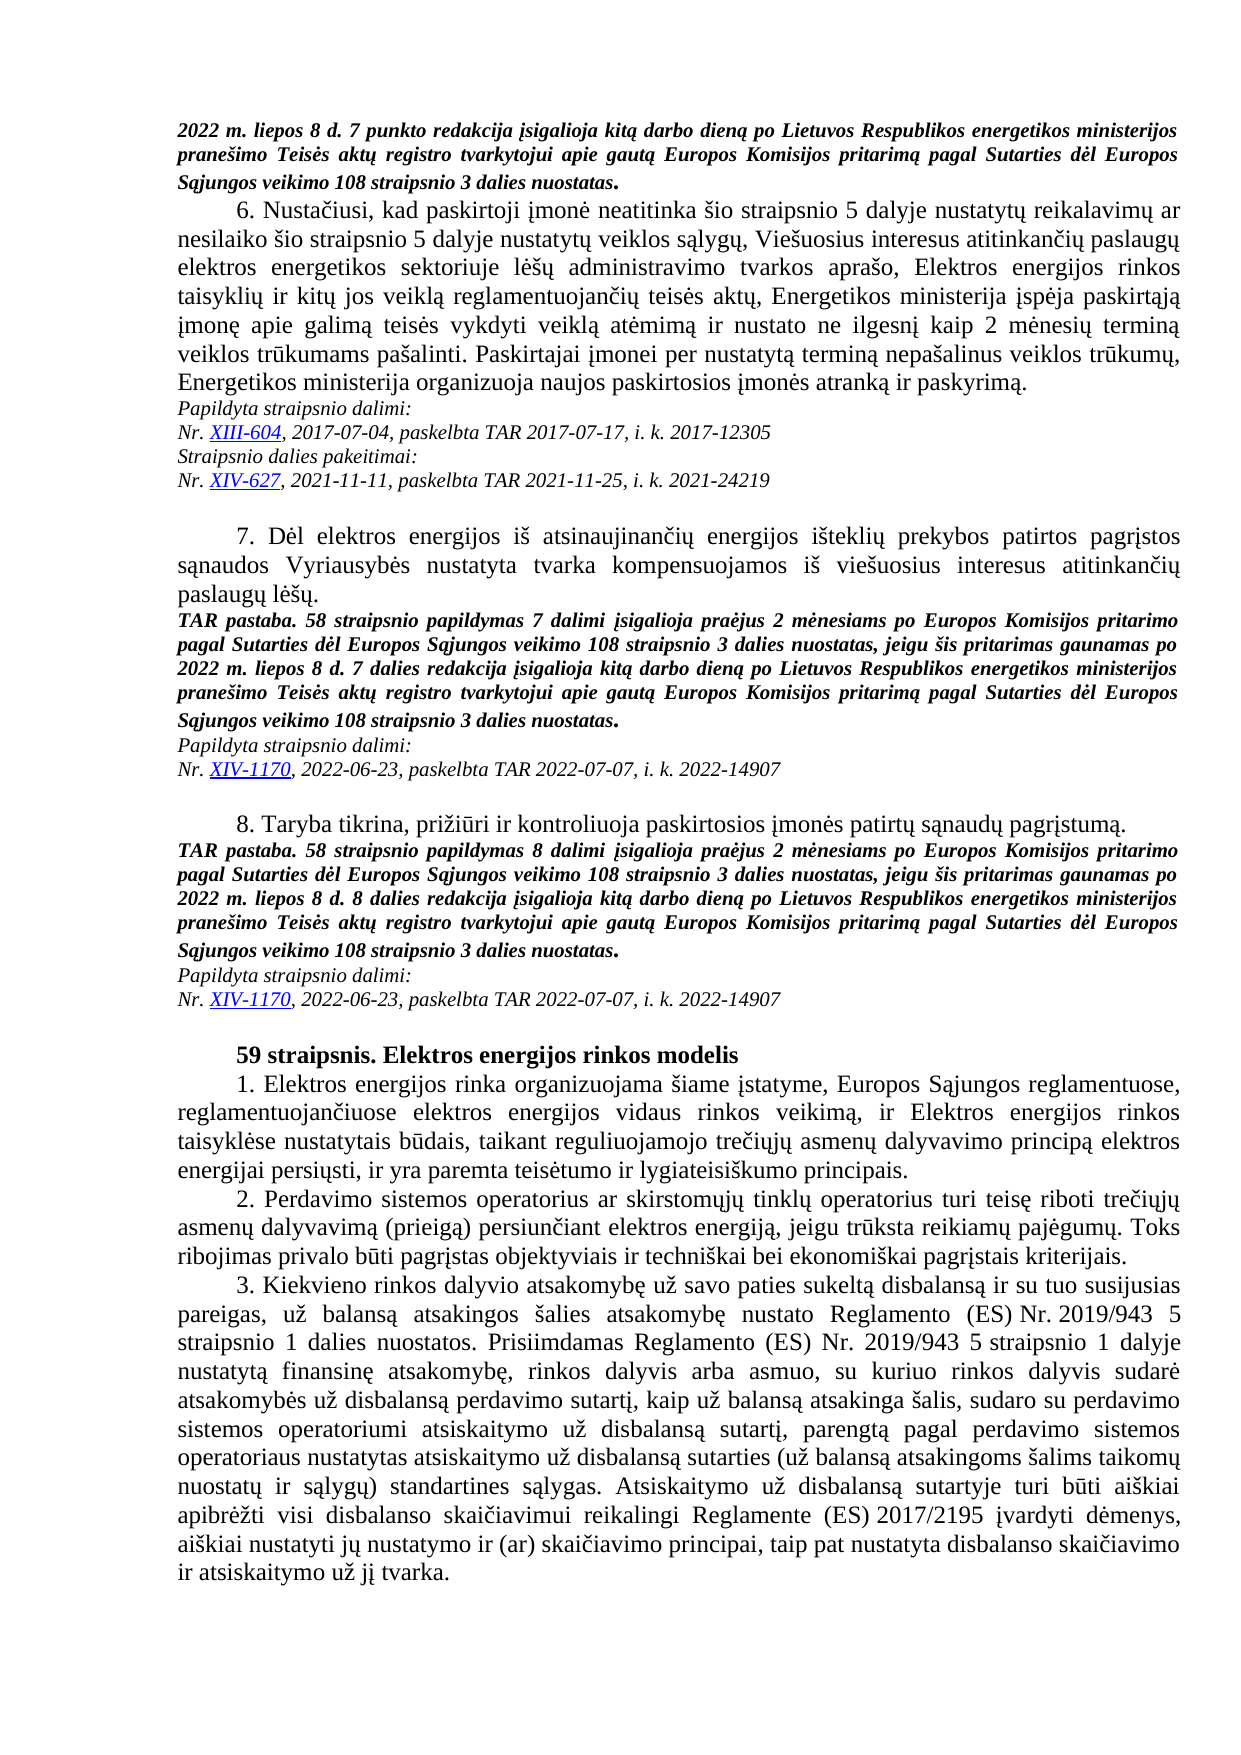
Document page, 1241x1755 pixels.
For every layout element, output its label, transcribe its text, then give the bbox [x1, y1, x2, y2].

text 8. Taryba tikrina, prižiūri ir kontroliuoja paskirtosios įmonės patirtų sąnaudų pagrįstumą. [177, 809, 1181, 838]
text Papildyta straipsnio dalimi: [177, 396, 1181, 420]
text Nr. XIV-627, 2021-11-11, paskelbta TAR 2021-11-25, i. k. 2021-24219 [177, 468, 1181, 492]
text 1. Elektros energijos rinka organizuojama šiame įstatyme, Europos Sąjungos reglamentuose, reglamentuojančiuose elektros energijos vidaus rinkos veikimą, ir Elektros energijos rinkos taisyklėse nustatytais būdais, taikant reguliuojamojo trečiųjų asmenų dalyvavimo principą elektros energijai persiųsti, ir yra paremta teisėtumo ir lygiateisiškumo principais. [177, 1069, 1181, 1184]
text Straipsnio dalies pakeitimai: [177, 444, 1181, 468]
text Nr. XIII-604, 2017-07-04, paskelbta TAR 2017-07-17, i. k. 2017-12305 [177, 420, 1181, 444]
text Nr. XIV-1170, 2022-06-23, paskelbta TAR 2022-07-07, i. k. 2022-14907 [177, 987, 1181, 1011]
text TAR pastaba. 58 straipsnio papildymas 8 dalimi įsigalioja praėjus 2 mėnesiams po Europos Komisijos pritarimo pagal Sutarties dėl Europos Sąjungos veikimo 108 straipsnio 3 dalies nuostatas, jeigu šis pritarimas gaunamas po 2022 m. liepos 8 d. 8 dalies redakcija įsigalioja kitą darbo dieną po Lietuvos Respublikos energetikos ministerijos pranešimo Teisės aktų registro tvarkytojui apie gautą Europos Komisijos pritarimą pagal Sutarties dėl Europos Sąjungos veikimo 108 straipsnio 3 dalies nuostatas. [177, 838, 1181, 963]
text 7. Dėl elektros energijos iš atsinaujinančių energijos išteklių prekybos patirtos pagrįstos sąnaudos Vyriausybės nustatyta tvarka kompensuojamos iš viešuosius interesus atitinkančių paslaugų lėšų. [177, 521, 1181, 607]
text Nr. XIV-1170, 2022-06-23, paskelbta TAR 2022-07-07, i. k. 2022-14907 [177, 757, 1181, 781]
text 2. Perdavimo sistemos operatorius ar skirstomųjų tinklų operatorius turi teisę riboti trečiųjų asmenų dalyvavimą (prieigą) persiunčiant elektros energiją, jeigu trūksta reikiamų pajėgumų. Toks ribojimas privalo būti pagrįstas objektyviais ir techniškai bei ekonomiškai pagrįstais kriterijais. [177, 1184, 1181, 1270]
text Papildyta straipsnio dalimi: [177, 963, 1181, 987]
text TAR pastaba. 58 straipsnio papildymas 7 dalimi įsigalioja praėjus 2 mėnesiams po Europos Komisijos pritarimo pagal Sutarties dėl Europos Sąjungos veikimo 108 straipsnio 3 dalies nuostatas, jeigu šis pritarimas gaunamas po 2022 m. liepos 8 d. 7 dalies redakcija įsigalioja kitą darbo dieną po Lietuvos Respublikos energetikos ministerijos pranešimo Teisės aktų registro tvarkytojui apie gautą Europos Komisijos pritarimą pagal Sutarties dėl Europos Sąjungos veikimo 108 straipsnio 3 dalies nuostatas. [177, 607, 1181, 732]
text Papildyta straipsnio dalimi: [177, 732, 1181, 757]
text 2022 m. liepos 8 d. 7 punkto redakcija įsigalioja kitą darbo dieną po Lietuvos Respublikos energetikos ministerijos pranešimo Teisės aktų registro tvarkytojui apie gautą Europos Komisijos pritarimą pagal Sutarties dėl Europos Sąjungos veikimo 108 straipsnio 3 dalies nuostatas. [177, 118, 1181, 195]
text 6. Nustačiusi, kad paskirtoji įmonė neatitinka šio straipsnio 5 dalyje nustatytų reikalavimų ar nesilaiko šio straipsnio 5 dalyje nustatytų veiklos sąlygų, Viešuosius interesus atitinkančių paslaugų elektros energetikos sektoriuje lėšų administravimo tvarkos aprašo, Elektros energijos rinkos taisyklių ir kitų jos veiklą reglamentuojančių teisės aktų, Energetikos ministerija įspėja paskirtąją įmonę apie galimą teisės vykdyti veiklą atėmimą ir nustato ne ilgesnį kaip 2 mėnesių terminą veiklos trūkumams pašalinti. Paskirtajai įmonei per nustatytą terminą nepašalinus veiklos trūkumų, Energetikos ministerija organizuoja naujos paskirtosios įmonės atranką ir paskyrimą. [177, 195, 1181, 396]
text 3. Kiekvieno rinkos dalyvio atsakomybę už savo paties sukeltą disbalansą ir su tuo susijusias pareigas, už balansą atsakingos šalies atsakomybę nustato Reglamento (ES) Nr. 2019/943 5 straipsnio 1 dalies nuostatos. Prisiimdamas Reglamento (ES) Nr. 2019/943 5 straipsnio 1 dalyje nustatytą finansinę atsakomybę, rinkos dalyvis arba asmuo, su kuriuo rinkos dalyvis sudarė atsakomybės už disbalansą perdavimo sutartį, kaip už balansą atsakinga šalis, sudaro su perdavimo sistemos operatoriumi atsiskaitymo už disbalansą sutartį, parengtą pagal perdavimo sistemos operatoriaus nustatytas atsiskaitymo už disbalansą sutarties (už balansą atsakingoms šalims taikomų nuostatų ir sąlygų) standartines sąlygas. Atsiskaitymo už disbalansą sutartyje turi būti aiškiai apibrėžti visi disbalanso skaičiavimui reikalingi Reglamente (ES) 2017/2195 įvardyti dėmenys, aiškiai nustatyti jų nustatymo ir (ar) skaičiavimo principai, taip pat nustatyta disbalanso skaičiavimo ir atsiskaitymo už jį tvarka. [177, 1270, 1181, 1586]
text 59 straipsnis. Elektros energijos rinkos modelis [177, 1040, 1181, 1069]
